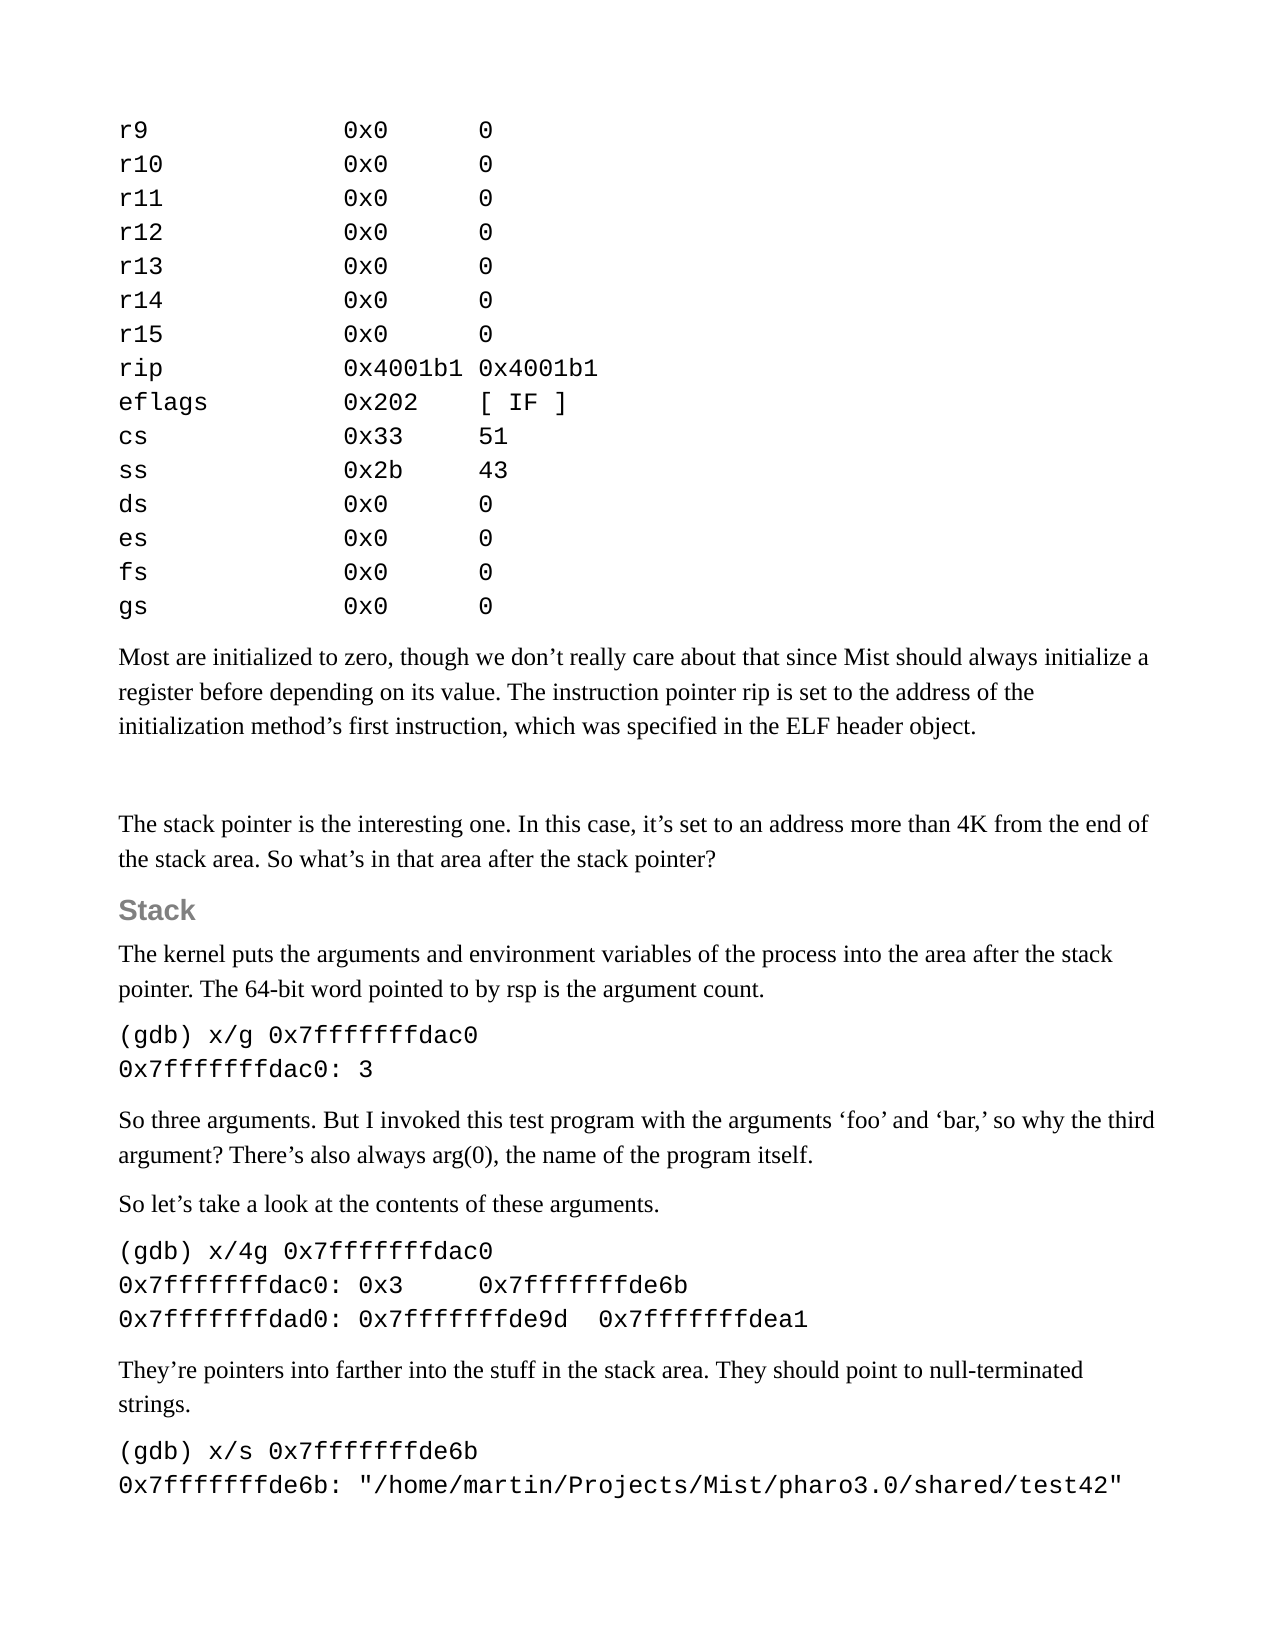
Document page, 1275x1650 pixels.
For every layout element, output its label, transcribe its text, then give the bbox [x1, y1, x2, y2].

text (gdb) x/4g 0x7fffffffdac0 [118, 1238, 1157, 1267]
text The kernel puts the arguments and environment variables of the process into the area after the stack pointer. The 64-bit word pointed to by rsp is the argument count. [118, 939, 1157, 1002]
text r15 0x0 0 [118, 322, 1157, 350]
text 0x7fffffffdac0: 0x3 0x7fffffffde6b [118, 1272, 1157, 1301]
text The stack pointer is the interesting one. In this case, it’s set to an address more than 4K from the end of the stack area. So what’s in that area after the stack pointer? [118, 809, 1157, 873]
text es 0x0 0 [118, 526, 1157, 554]
text 0x7fffffffdac0: 3 [118, 1057, 1157, 1085]
subtitle Stack [118, 893, 1157, 927]
text rip 0x4001b1 0x4001b1 [118, 356, 1157, 384]
text (gdb) x/s 0x7fffffffde6b [118, 1439, 1157, 1467]
text 0x7fffffffde6b: "/home/martin/Projects/Mist/pharo3.0/shared/test42" [118, 1473, 1157, 1501]
text gs 0x0 0 [118, 593, 1157, 622]
text 0x7fffffffdad0: 0x7fffffffde9d 0x7fffffffdea1 [118, 1306, 1157, 1334]
text They’re pointers into farther into the stuff in the stack area. They should point to null-terminated strings. [118, 1355, 1157, 1418]
text (gdb) x/g 0x7fffffffdac0 [118, 1023, 1157, 1051]
text fs 0x0 0 [118, 559, 1157, 588]
text ds 0x0 0 [118, 492, 1157, 520]
text r12 0x0 0 [118, 220, 1157, 248]
text r13 0x0 0 [118, 254, 1157, 282]
text cs 0x33 51 [118, 424, 1157, 452]
text So let’s take a look at the contents of these arguments. [118, 1189, 1157, 1218]
text ss 0x2b 43 [118, 458, 1157, 486]
text r10 0x0 0 [118, 152, 1157, 180]
text r9 0x0 0 [118, 118, 1157, 146]
text r11 0x0 0 [118, 186, 1157, 214]
text Most are initialized to zero, though we don’t really care about that since Mist should always initialize a register before depending on its value. The instruction pointer rip is set to the address of the initialization method’s first instruction, which was specified in the ELF header object. [118, 642, 1157, 740]
text r14 0x0 0 [118, 288, 1157, 316]
text So three arguments. But I invoked this test program with the arguments ‘foo’ and ‘bar,’ so why the third argument? There’s also always arg(0), the name of the program itself. [118, 1106, 1157, 1169]
text eflags 0x202 [ IF ] [118, 390, 1157, 418]
